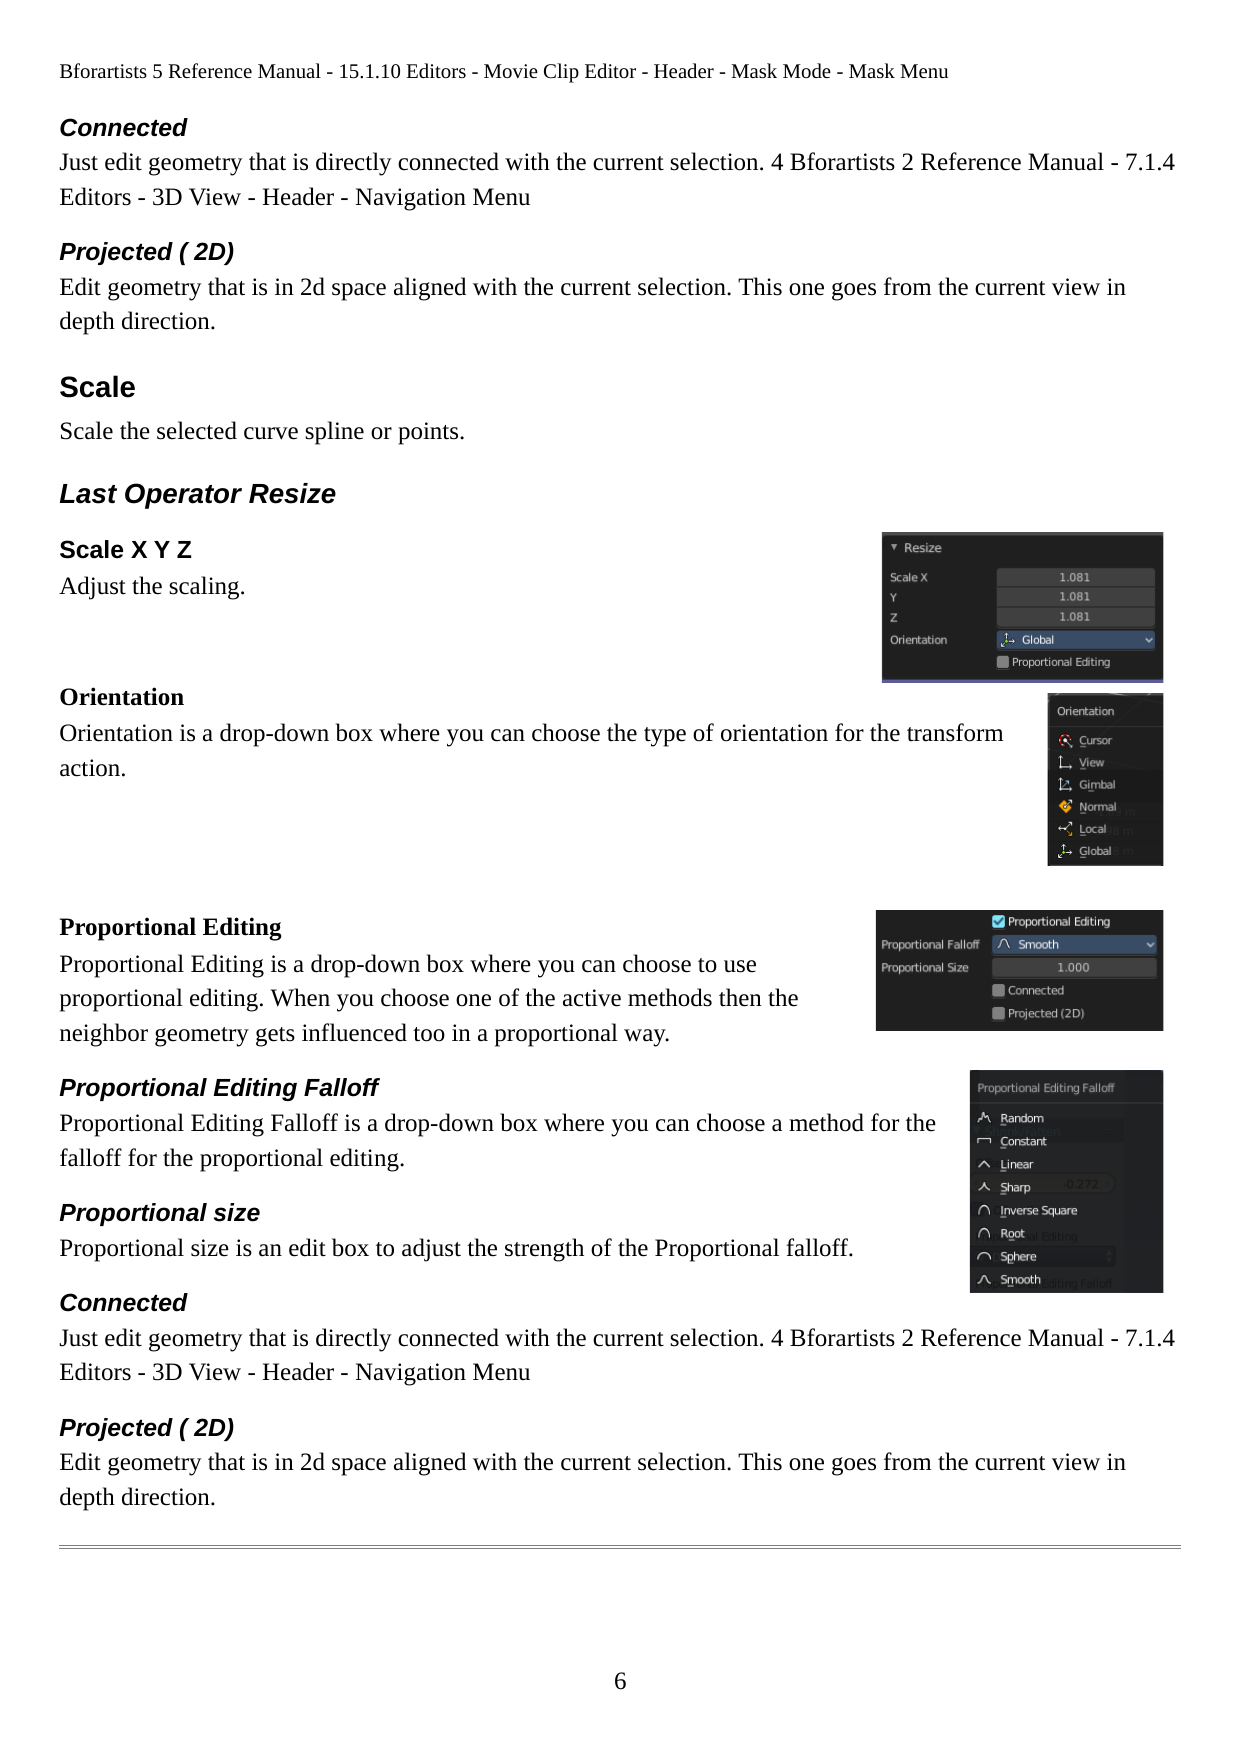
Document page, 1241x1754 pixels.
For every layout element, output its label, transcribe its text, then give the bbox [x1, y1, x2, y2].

text Proportional Editing Falloff is a drop-down box where you can choose a method for the falloff for the proportional editing. [59, 1108, 969, 1171]
picture [969, 1070, 1164, 1293]
text Edit geometry that is in 2d space aligned with the current selection. This one goes from the current view in depth direction. [59, 272, 1181, 335]
text Proportional Editing is a drop-down box where you can choose to use proportional editing. When you choose one of the active methods then the neighbor geometry gets influenced too in a proportional way. [59, 949, 1181, 1047]
subtitle Projected ( 2D) [59, 237, 1181, 266]
subtitle Scale [59, 370, 1181, 404]
subtitle Scale X Y Z [59, 535, 881, 563]
text Just edit geometry that is directly connected with the current selection. 4 Bforartists 2 Reference Manual - 7.1.4 Editors - 3D View - Header - Navigation Menu [59, 1323, 1181, 1386]
text Adjust the scaling. [59, 571, 881, 600]
subtitle Proportional Editing [59, 912, 875, 941]
picture [875, 910, 1164, 1031]
text Scale the selected curve spline or points. [59, 416, 1181, 445]
subtitle Connected [59, 1288, 1181, 1317]
text Just edit geometry that is directly connected with the current selection. 4 Bforartists 2 Reference Manual - 7.1.4 Editors - 3D View - Header - Navigation Menu [59, 147, 1181, 211]
subtitle Orientation [59, 682, 1181, 711]
text Edit geometry that is in 2d space aligned with the current selection. This one goes from the current view in depth direction. [59, 1447, 1181, 1511]
text Orientation is a drop-down box where you can choose the type of orientation for the transform action. [59, 718, 1047, 782]
subtitle Proportional size [59, 1198, 969, 1226]
picture [1047, 693, 1164, 866]
text [1164, 571, 1181, 600]
picture [881, 532, 1164, 683]
subtitle Projected ( 2D) [59, 1413, 1181, 1441]
subtitle [1164, 1198, 1181, 1226]
subtitle [1164, 912, 1181, 941]
subtitle Last Operator Resize [59, 478, 1181, 510]
subtitle Connected [59, 113, 1181, 141]
subtitle [1164, 535, 1181, 563]
text Proportional size is an edit box to adjust the strength of the Proportional falloff. [59, 1233, 969, 1261]
subtitle Proportional Editing Falloff [59, 1073, 969, 1102]
